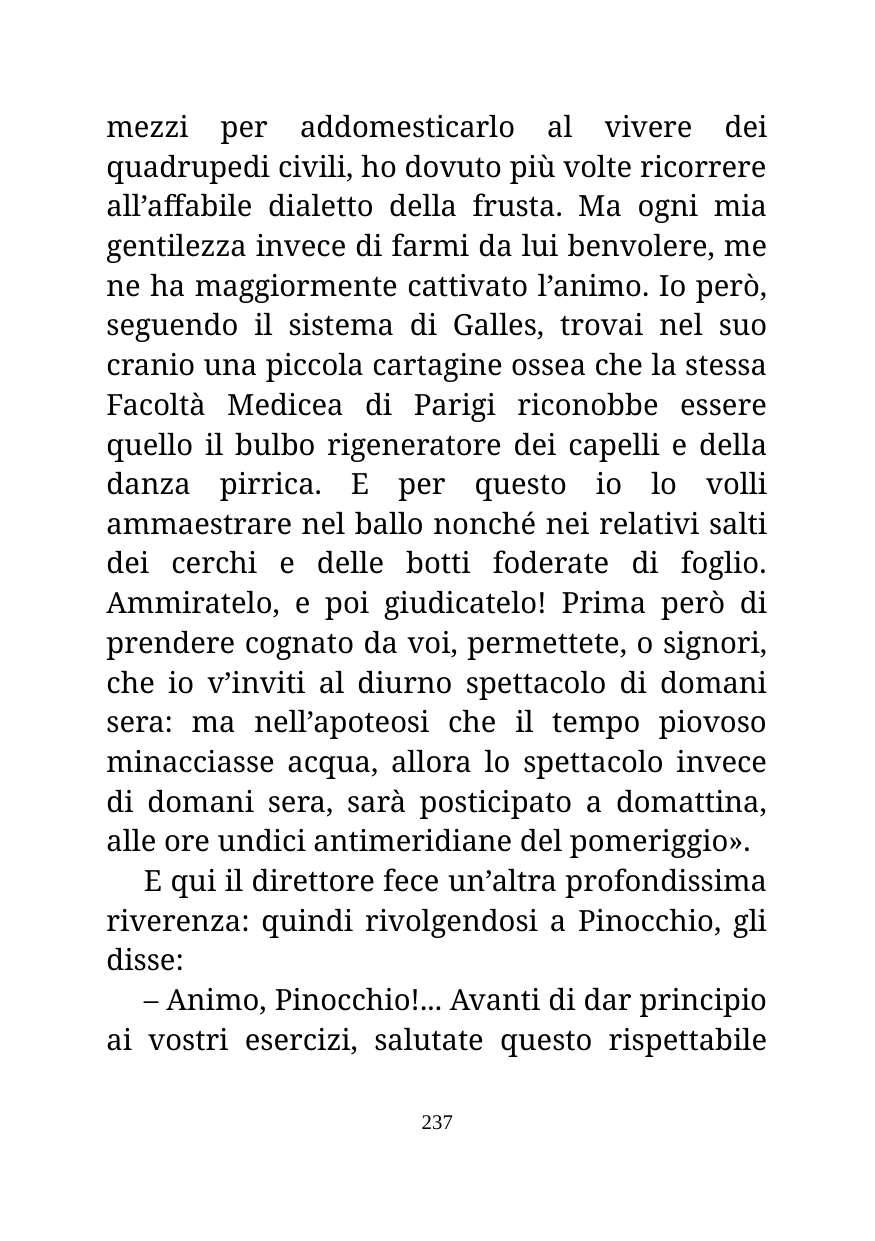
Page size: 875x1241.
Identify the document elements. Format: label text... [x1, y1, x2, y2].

text mezzi per addomesticarlo al vivere dei quadrupedi civili, ho dovuto più volte ricorrere all’affabile dialetto della frusta. Ma ogni mia gentilezza invece di farmi da lui benvolere, me ne ha maggiormente cattivato l’animo. Io però, seguendo il sistema di Galles, trovai nel suo cranio una piccola cartagine ossea che la stessa Facoltà Medicea di Parigi riconobbe essere quello il bulbo rigeneratore dei capelli e della danza pirrica. E per questo io lo volli ammaestrare nel ballo nonché nei relativi salti dei cerchi e delle botti foderate di foglio. Ammiratelo, e poi giudicatelo! Prima però di prendere cognato da voi, permettete, o signori, che io v’inviti al diurno spettacolo di domani sera: ma nell’apoteosi che il tempo piovoso minacciasse acqua, allora lo spettacolo invece di domani sera, sarà posticipato a domattina, alle ore undici antimeridiane del pomeriggio». [106, 106, 768, 860]
text – Animo, Pinocchio!... Avanti di dar principio ai vostri esercizi, salutate questo rispettabile [106, 979, 768, 1059]
text E qui il direttore fece un’altra profondissima riverenza: quindi rivolgendosi a Pinocchio, gli disse: [106, 860, 768, 979]
